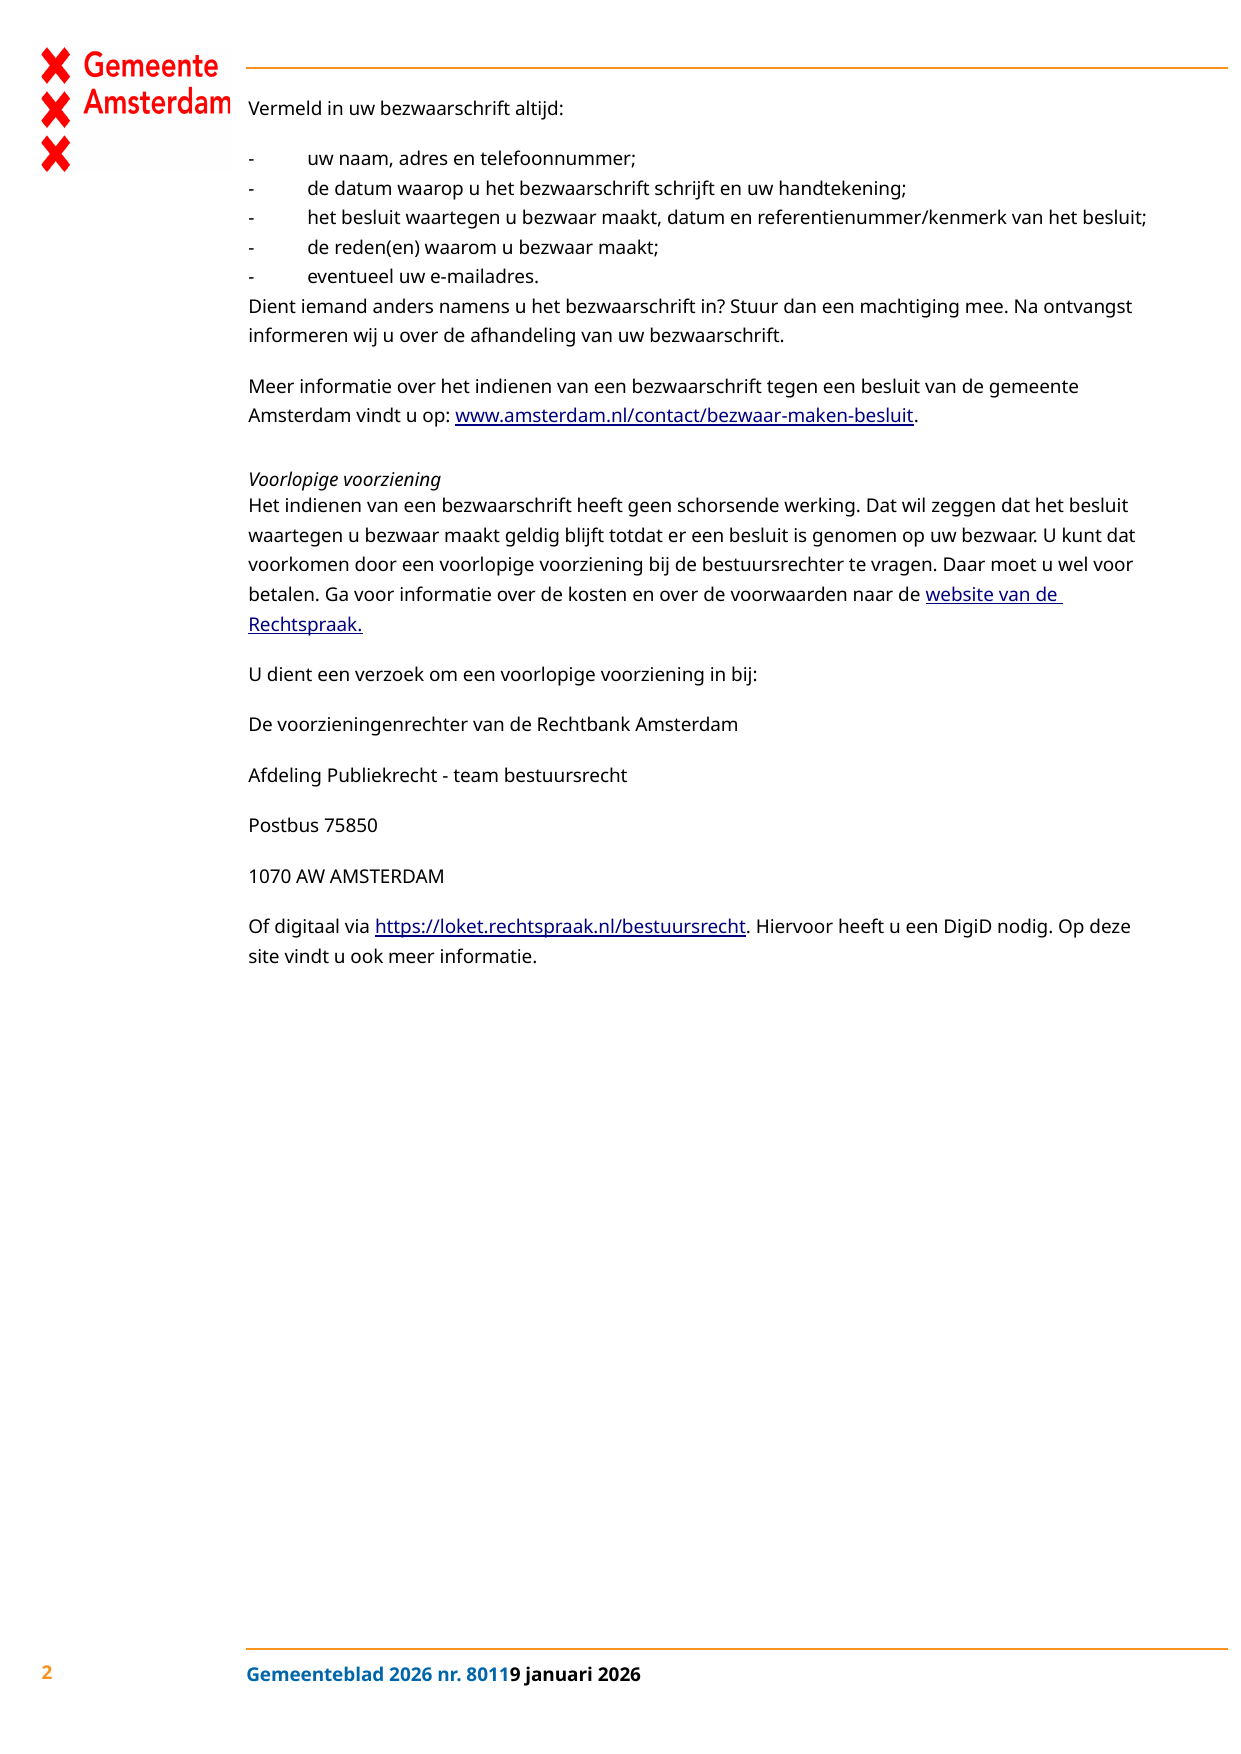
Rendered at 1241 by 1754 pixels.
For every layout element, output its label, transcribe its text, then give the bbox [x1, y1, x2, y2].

text Afdeling Publiekrecht - team bestuursrecht [248, 762, 1152, 788]
text U dient een verzoek om een voorlopige voorziening in bij: [248, 661, 1152, 687]
text Of digitaal via https://loket.rechtspraak.nl/bestuursrecht. Hiervoor heeft u een DigiD nodig. Op deze site vindt u ook meer informatie. [248, 913, 1152, 968]
text Meer informatie over het indienen van een bezwaarschrift tegen een besluit van de gemeente Amsterdam vindt u op: www.amsterdam.nl/contact/bezwaar-maken-besluit. [248, 373, 1152, 428]
text Voorlopige voorziening [248, 467, 1152, 492]
text 1070 AW AMSTERDAM [248, 863, 1152, 888]
list uw naam, adres en telefoonnummer; [248, 145, 1152, 171]
picture [41, 47, 231, 172]
text Postbus 75850 [248, 812, 1152, 838]
text De voorzieningenrechter van de Rechtbank Amsterdam [248, 712, 1152, 737]
list eventueel uw e-mailadres. [248, 263, 1152, 289]
text Vermeld in uw bezwaarschrift altijd: [248, 95, 1152, 121]
text Het indienen van een bezwaarschrift heeft geen schorsende werking. Dat wil zeggen dat het besluit waartegen u bezwaar maakt geldig blijft totdat er een besluit is genomen op uw bezwaar. U kunt dat voorkomen door een voorlopige voorziening bij de bestuursrechter te vragen. Daar moet u wel voor betalen. Ga voor informatie over de kosten en over de voorwaarden naar de website van de Rechtspraak. [248, 492, 1152, 636]
list de reden(en) waarom u bezwaar maakt; [248, 234, 1152, 260]
list de datum waarop u het bezwaarschrift schrijft en uw handtekening; [248, 175, 1152, 201]
list het besluit waartegen u bezwaar maakt, datum en referentienummer/kenmerk van het besluit; [248, 204, 1152, 230]
text Dient iemand anders namens u het bezwaarschrift in? Stuur dan een machtiging mee. Na ontvangst informeren wij u over de afhandeling van uw bezwaarschrift. [248, 293, 1152, 348]
